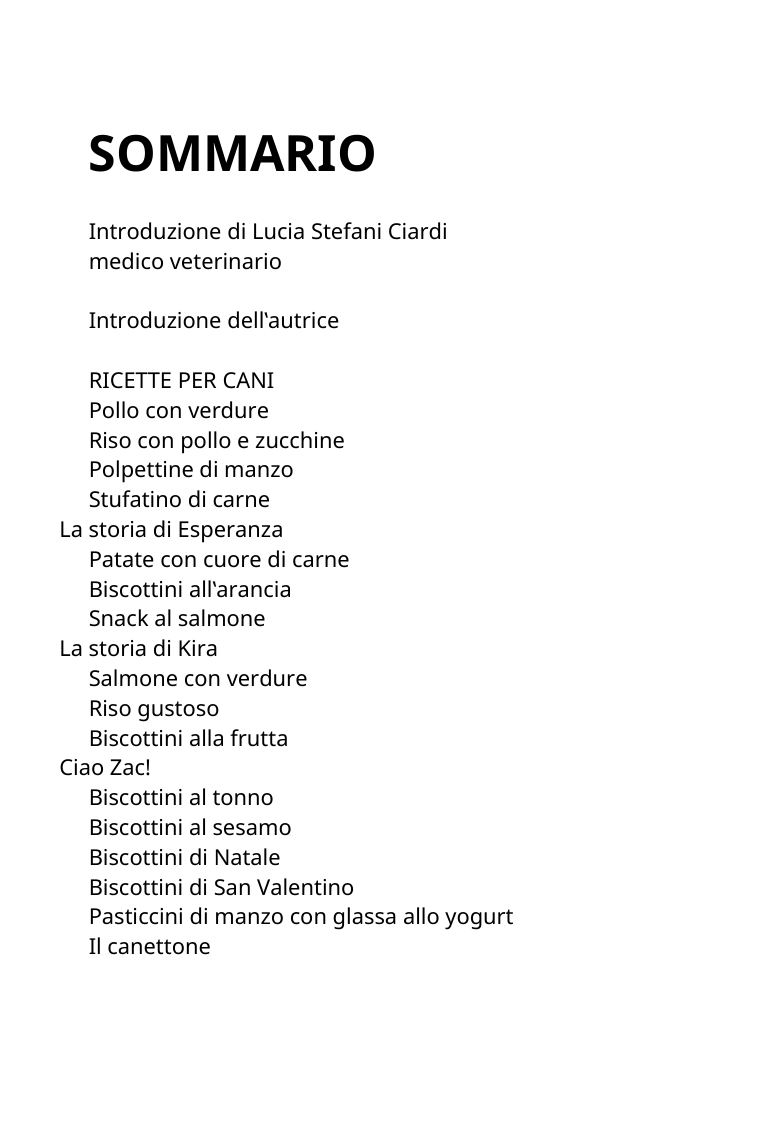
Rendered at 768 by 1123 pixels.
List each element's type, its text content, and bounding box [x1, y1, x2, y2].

text medico veterinario [59, 246, 709, 276]
subtitle SOMMARIO [59, 118, 709, 186]
text Biscottini di San Valentino [59, 871, 709, 901]
text Pasticcini di manzo con glassa allo yogurt [59, 901, 709, 931]
text Stufatino di carne [59, 484, 709, 514]
text Biscottini all‛arancia [59, 573, 709, 603]
text Pollo con verdure [59, 395, 709, 424]
text Biscottini alla frutta [59, 722, 709, 752]
text Salmone con verdure [59, 663, 709, 693]
text Biscottini di Natale [59, 842, 709, 871]
text Polpettine di manzo [59, 454, 709, 484]
text La storia di Kira [59, 633, 709, 663]
text Ricette per cani [59, 365, 709, 395]
text Introduzione dell‛autrice [59, 305, 709, 335]
text Riso con pollo e zucchine [59, 424, 709, 454]
text Biscottini al tonno [59, 782, 709, 812]
text Patate con cuore di carne [59, 544, 709, 573]
text Biscottini al sesamo [59, 812, 709, 842]
text Riso gustoso [59, 693, 709, 722]
text Ciao Zac! [59, 752, 709, 782]
text Il canettone [59, 931, 709, 961]
text La storia di Esperanza [59, 514, 709, 544]
text Snack al salmone [59, 603, 709, 633]
text Introduzione di Lucia Stefani Ciardi [59, 216, 709, 246]
